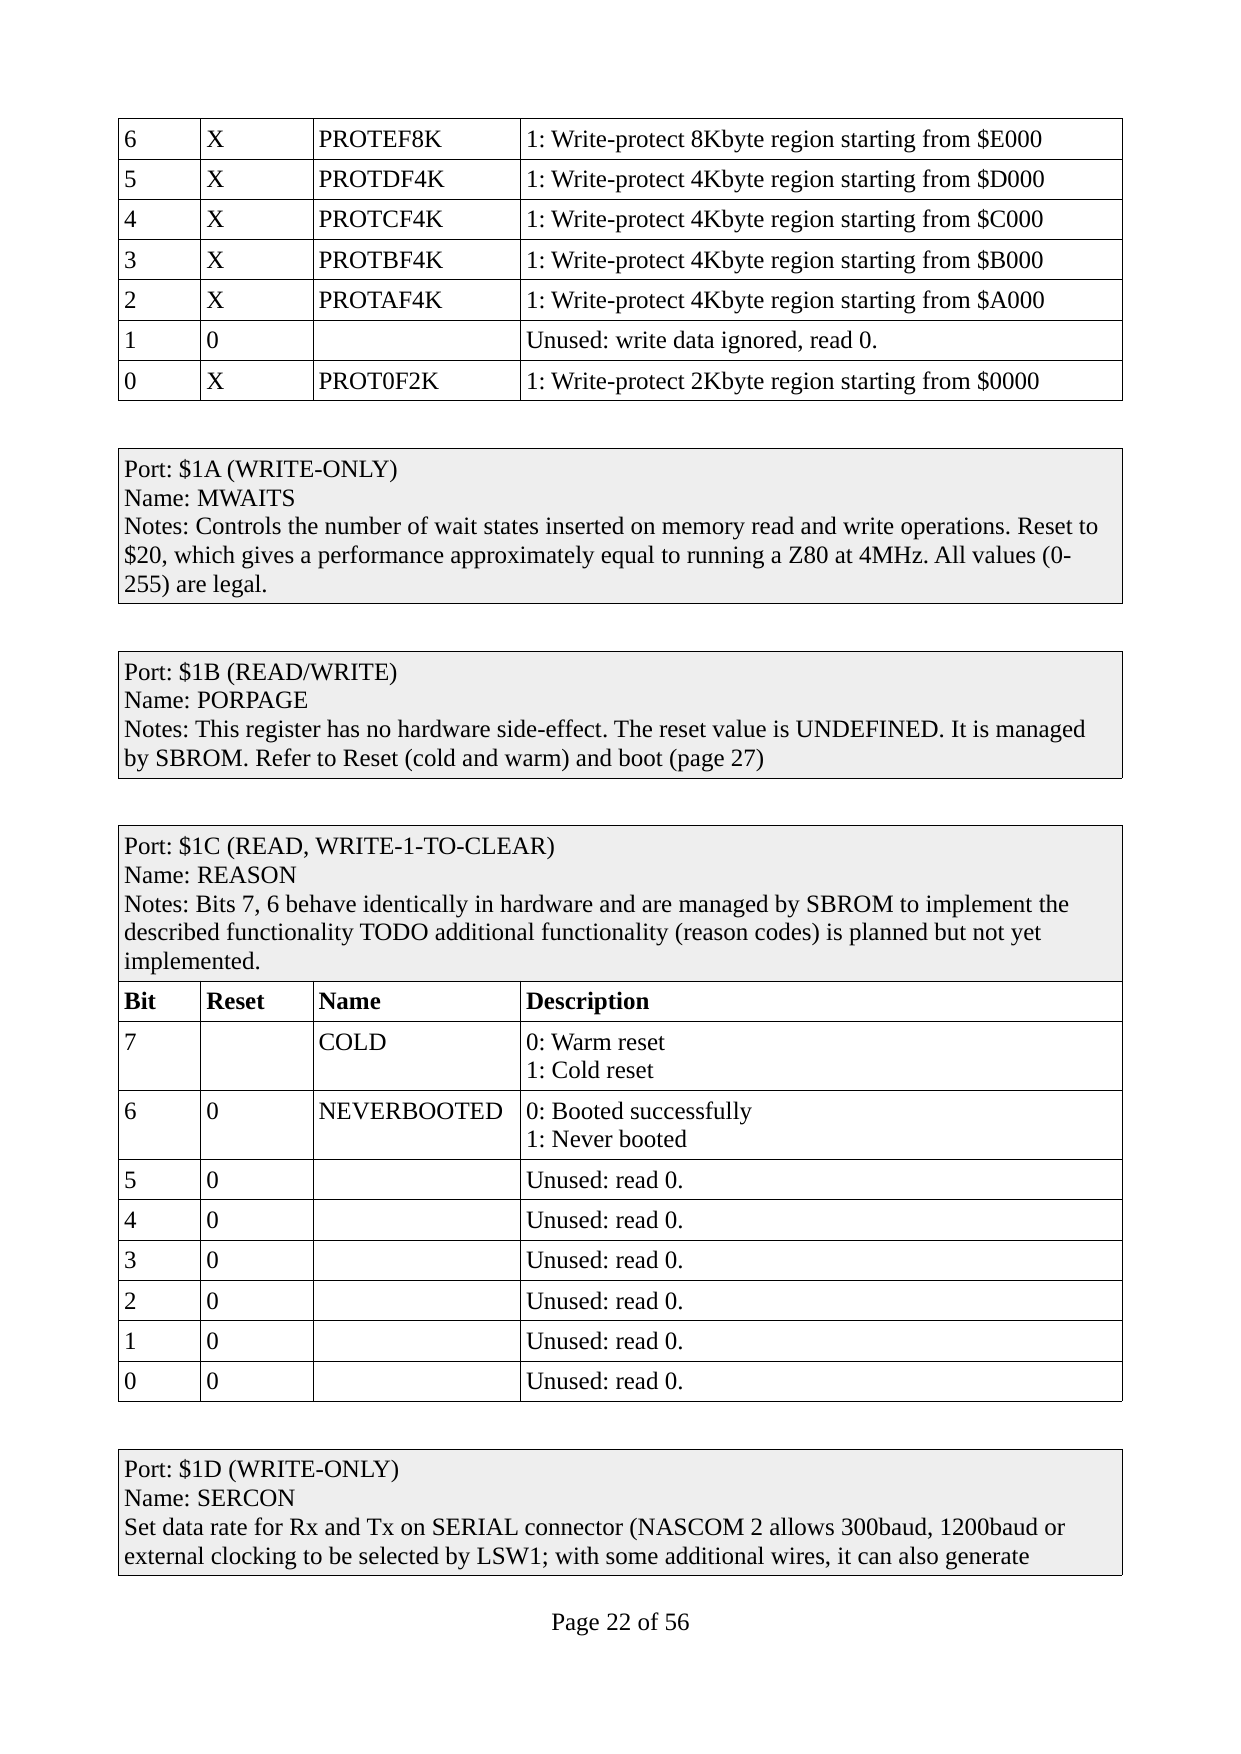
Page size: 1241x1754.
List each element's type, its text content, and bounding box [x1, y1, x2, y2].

table_cell Unused: read 0. [521, 1200, 1122, 1240]
table_cell [314, 321, 520, 360]
table_cell 4 [119, 200, 200, 239]
table_cell 0 [201, 321, 313, 360]
table_cell 2 [119, 1281, 200, 1320]
table_cell X [201, 280, 313, 320]
table_cell PROTAF4K [314, 280, 520, 320]
table_cell [314, 1160, 520, 1199]
table_cell Unused: read 0. [521, 1160, 1122, 1199]
table_cell X [201, 240, 313, 279]
table_cell X [201, 119, 313, 158]
table_cell 0 [201, 1091, 313, 1159]
table_cell Unused: write data ignored, read 0. [521, 321, 1122, 360]
table_cell 1: Write-protect 8Kbyte region starting from $E000 [521, 119, 1122, 158]
table_cell Name [314, 982, 520, 1021]
table_cell Bit [119, 982, 200, 1021]
table_header Port: $1C (READ, WRITE-1-TO-CLEAR) Name: REASON Notes: Bits 7, 6 behave identically in hardware and are managed by SBROM to implement the described functionality TODO additional functionality (reason codes) is planned but not yet implemented. [119, 826, 1122, 981]
table_cell 1: Write-protect 2Kbyte region starting from $0000 [521, 361, 1122, 400]
table_cell [201, 1022, 313, 1090]
table_cell PROTEF8K [314, 119, 520, 158]
table_cell X [201, 361, 313, 400]
table_cell 1: Write-protect 4Kbyte region starting from $C000 [521, 200, 1122, 239]
table_cell Unused: read 0. [521, 1241, 1122, 1280]
table_cell 1 [119, 321, 200, 360]
table_cell 0 [201, 1200, 313, 1240]
table_cell 4 [119, 1200, 200, 1240]
table_cell PROTDF4K [314, 160, 520, 199]
table_cell 1: Write-protect 4Kbyte region starting from $B000 [521, 240, 1122, 279]
table_cell NEVERBOOTED [314, 1091, 520, 1159]
table_cell PROTCF4K [314, 200, 520, 239]
table_cell 3 [119, 1241, 200, 1280]
table_cell Reset [201, 982, 313, 1021]
table_cell 0 [201, 1281, 313, 1320]
table_cell 1: Write-protect 4Kbyte region starting from $D000 [521, 160, 1122, 199]
table_cell 3 [119, 240, 200, 279]
table_cell COLD [314, 1022, 520, 1090]
table_cell [314, 1321, 520, 1361]
table_cell [314, 1200, 520, 1240]
table_cell 1: Write-protect 4Kbyte region starting from $A000 [521, 280, 1122, 320]
table_cell [314, 1281, 520, 1320]
table_cell PROTBF4K [314, 240, 520, 279]
table_header Port: $1A (WRITE-ONLY) Name: MWAITS Notes: Controls the number of wait states inserted on memory read and write operations. Reset to $20, which gives a performance approximately equal to running a Z80 at 4MHz. All values (0-255) are legal. [119, 449, 1122, 603]
table_cell 0 [201, 1160, 313, 1199]
table_cell 0 [201, 1321, 313, 1361]
table_cell 0: Booted successfully 1: Never booted [521, 1091, 1122, 1159]
table_header Port: $1D (WRITE-ONLY) Name: SERCON Set data rate for Rx and Tx on SERIAL connector (NASCOM 2 allows 300baud, 1200baud or external clocking to be selected by LSW1; with some additional wires, it can also generate [119, 1450, 1122, 1575]
table_header Port: $1B (READ/WRITE) Name: PORPAGE Notes: This register has no hardware side-effect. The reset value is UNDEFINED. It is managed by SBROM. Refer to Reset (cold and warm) and boot (page 27) [119, 652, 1122, 778]
table_cell 5 [119, 1160, 200, 1199]
table_cell 6 [119, 119, 200, 158]
table_cell 6 [119, 1091, 200, 1159]
table_cell 2 [119, 280, 200, 320]
table_cell 1 [119, 1321, 200, 1361]
table_cell Unused: read 0. [521, 1362, 1122, 1401]
table_cell Description [521, 982, 1122, 1021]
table_cell X [201, 160, 313, 199]
table_cell 0 [119, 361, 200, 400]
table_cell 0 [201, 1241, 313, 1280]
table_cell X [201, 200, 313, 239]
table_cell PROT0F2K [314, 361, 520, 400]
table_cell Unused: read 0. [521, 1321, 1122, 1361]
table_cell Unused: read 0. [521, 1281, 1122, 1320]
table_cell 0 [201, 1362, 313, 1401]
table_cell 0: Warm reset 1: Cold reset [521, 1022, 1122, 1090]
table_cell [314, 1241, 520, 1280]
table_cell 7 [119, 1022, 200, 1090]
table_cell 0 [119, 1362, 200, 1401]
table_cell 5 [119, 160, 200, 199]
table_cell [314, 1362, 520, 1401]
